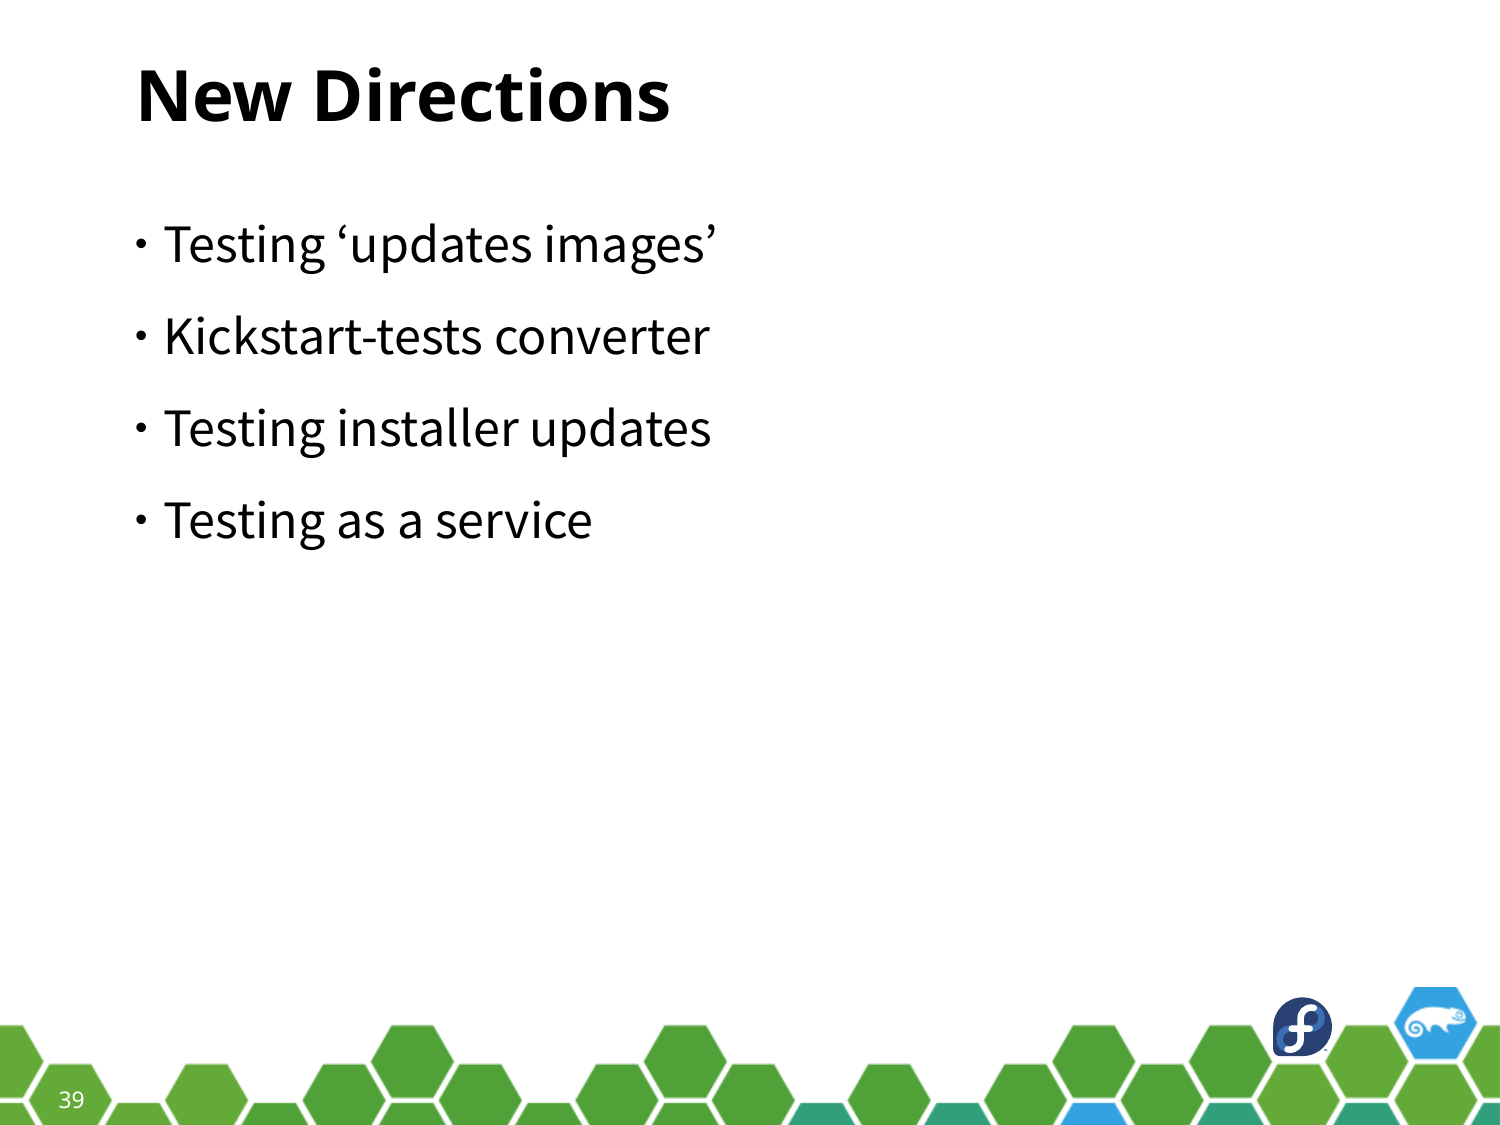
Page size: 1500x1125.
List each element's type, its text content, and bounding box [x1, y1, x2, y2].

picture [0, 987, 1500, 1125]
list Testing ‘updates images’ Kickstart-tests converter Testing installer updates Testing as a service [135, 208, 1372, 862]
title New Directions [135, 12, 1372, 175]
